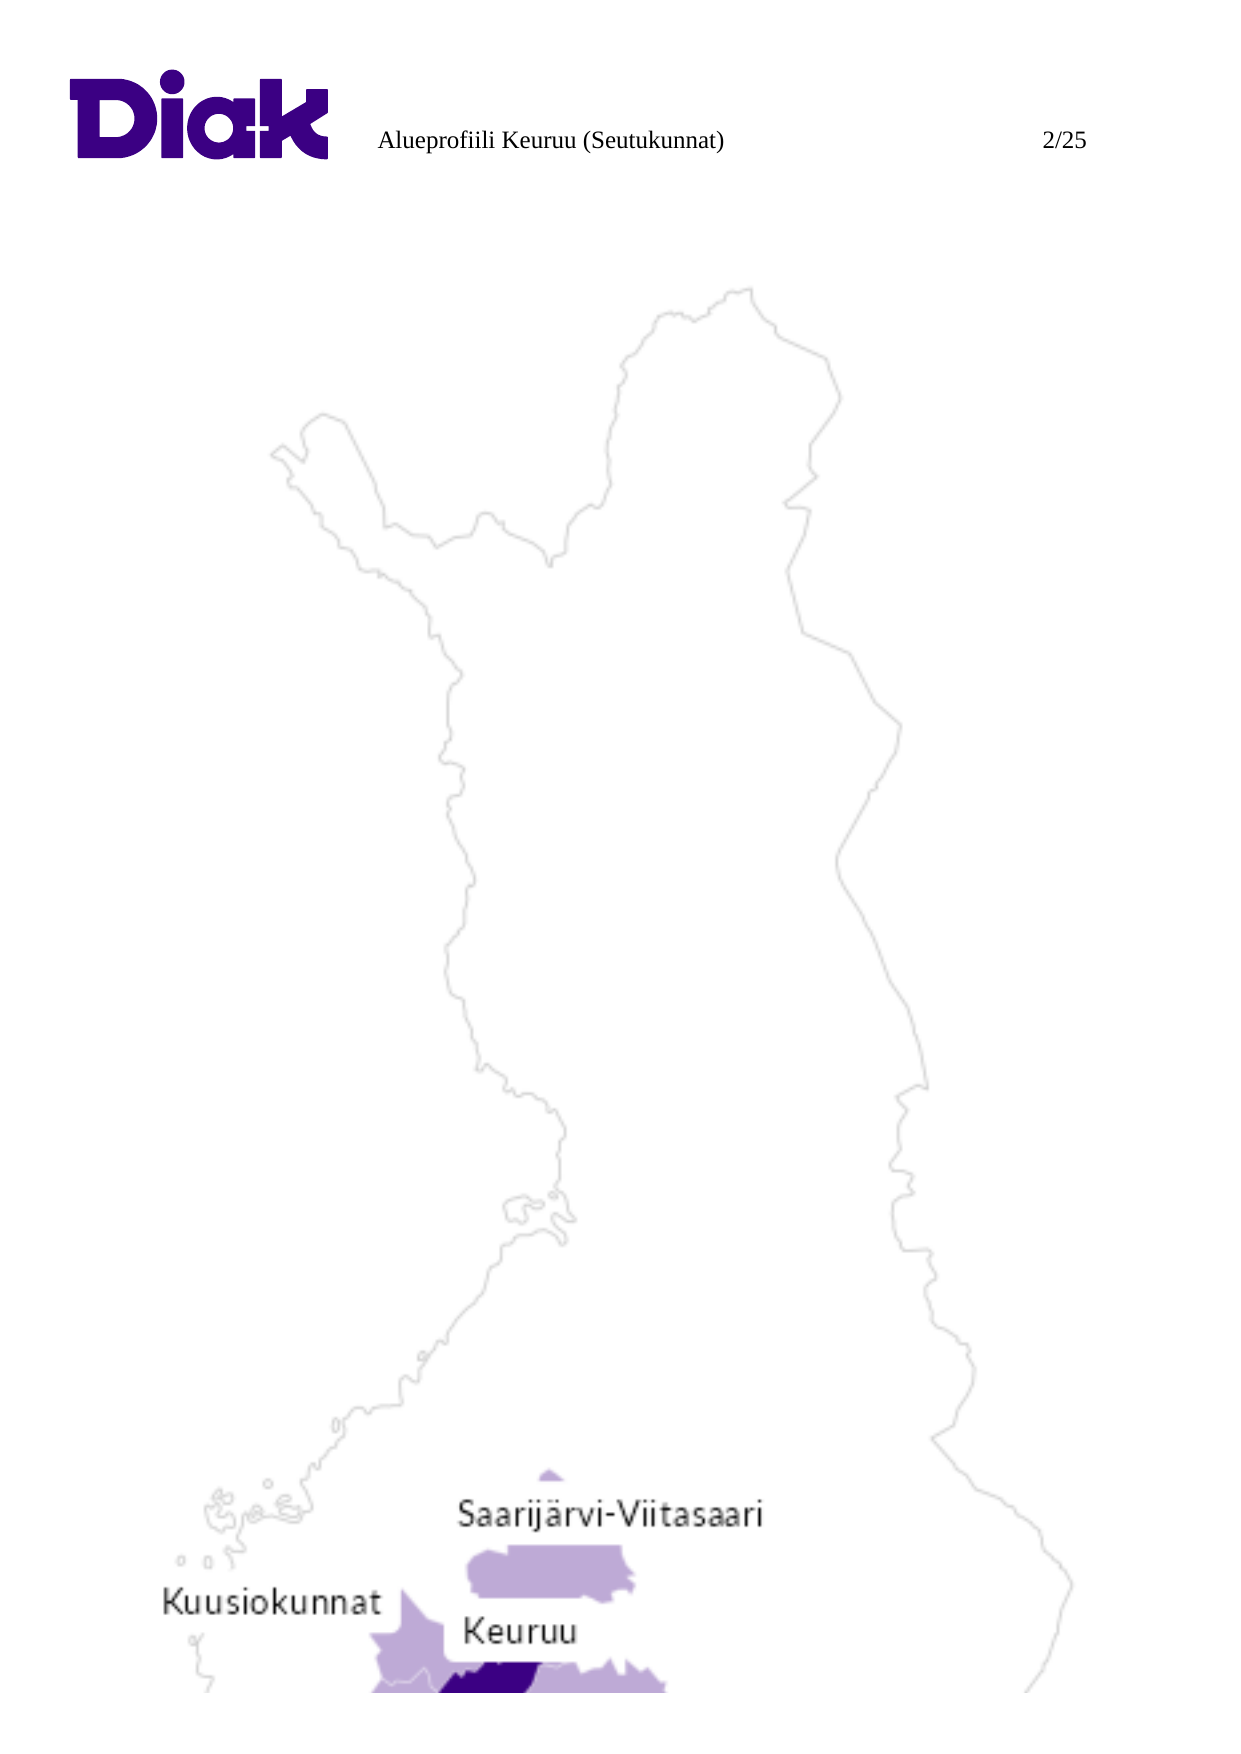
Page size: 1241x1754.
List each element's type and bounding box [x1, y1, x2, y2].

picture [61, 196, 1179, 1693]
